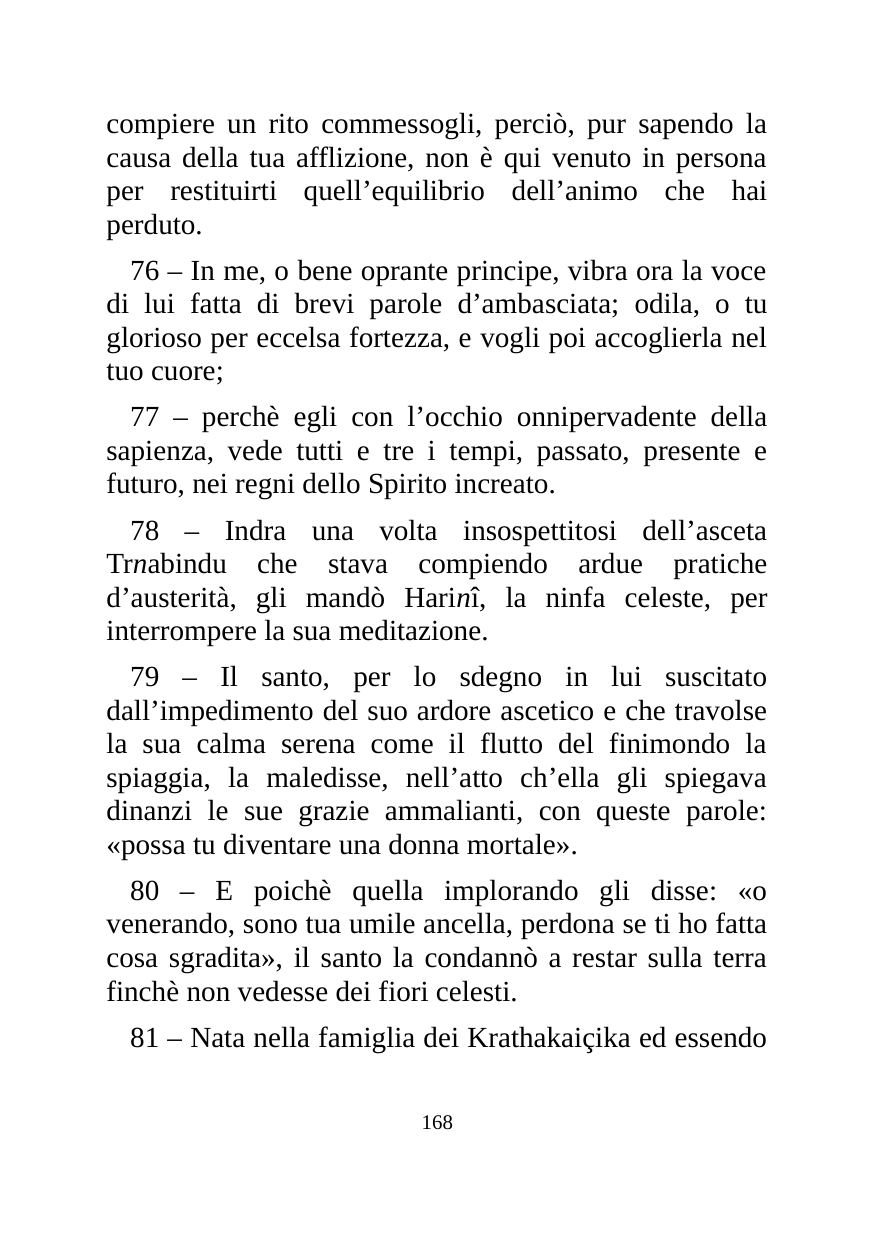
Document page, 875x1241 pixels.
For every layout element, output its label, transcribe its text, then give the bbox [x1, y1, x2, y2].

text 79 – Il santo, per lo sdegno in lui suscitato dall’impedimento del suo ardore ascetico e che travolse la sua calma serena come il flutto del finimondo la spiaggia, la maledisse, nell’atto ch’ella gli spiegava dinanzi le sue grazie ammalianti, con queste parole: «possa tu diventare una donna mortale». [106, 659, 768, 861]
text 77 – perchè egli con l’occhio onnipervadente della sapienza, vede tutti e tre i tempi, passato, presente e futuro, nei regni dello Spirito increato. [106, 399, 768, 500]
text compiere un rito commessogli, perciò, pur sapendo la causa della tua afflizione, non è qui venuto in persona per restituirti quell’equilibrio dell’animo che hai perduto. [106, 106, 768, 240]
text 80 – E poichè quella implorando gli disse: «o venerando, sono tua umile ancella, perdona se ti ho fatta cosa sgradita», il santo la condannò a restar sulla terra finchè non vedesse dei fiori celesti. [106, 873, 768, 1007]
text 78 – Indra una volta insospettitosi dell’asceta Trnabindu che stava compiendo ardue pratiche d’austerità, gli mandò Harinî, la ninfa celeste, per interrompere la sua meditazione. [106, 513, 768, 647]
text 76 – In me, o bene oprante principe, vibra ora la voce di lui fatta di brevi parole d’ambasciata; odila, o tu glorioso per eccelsa fortezza, e vogli poi accoglierla nel tuo cuore; [106, 253, 768, 387]
text 81 – Nata nella famiglia dei Krathakaiçika ed essendo [106, 1020, 768, 1053]
